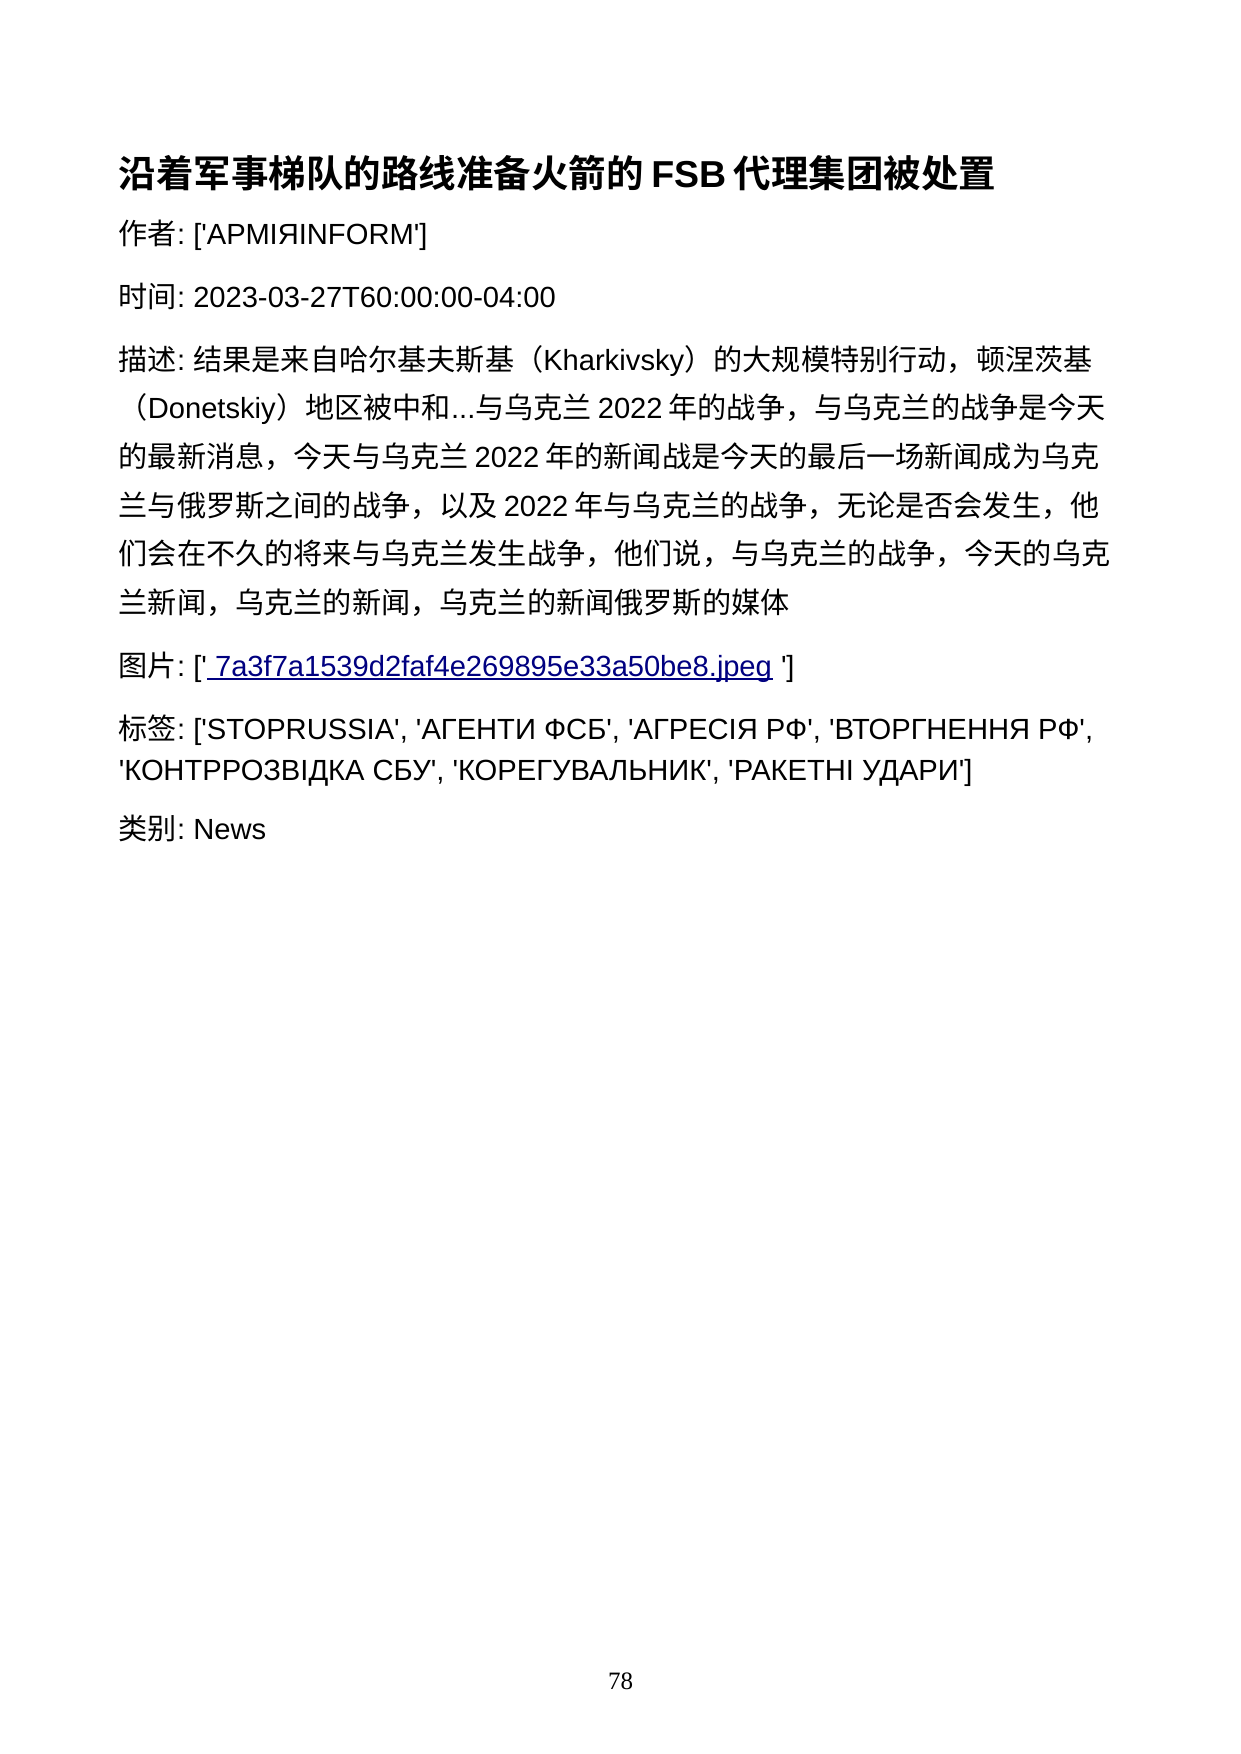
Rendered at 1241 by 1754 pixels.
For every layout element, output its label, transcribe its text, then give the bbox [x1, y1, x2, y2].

text 类别: News [118, 806, 1122, 848]
text 描述: 结果是来自哈尔基夫斯基（Kharkivsky）的大规模特别行动，顿涅茨基（Donetskiy）地区被中和...与乌克兰2022年的战争，与乌克兰的战争是今天的最新消息，今天与乌克兰2022年的新闻战是今天的最后一场新闻成为乌克兰与俄罗斯之间的战争，以及2022年与乌克兰的战争，无论是否会发生，他们会在不久的将来与乌克兰发生战争，他们说，与乌克兰的战争，今天的乌克兰新闻，乌克兰的新闻，乌克兰的新闻俄罗斯的媒体 [118, 337, 1122, 622]
subtitle 沿着军事梯队的路线准备火箭的FSB代理集团被处置 [118, 143, 1122, 198]
text 作者: ['АРМІЯINFORM'] [118, 210, 1122, 253]
text 图片: [' 7a3f7a1539d2faf4e269895e33a50be8.jpeg '] [118, 642, 1122, 685]
text 标签: ['STOPRUSSIA', 'АГЕНТИ ФСБ', 'АГРЕСІЯ РФ', 'ВТОРГНЕННЯ РФ', 'КОНТРРОЗВІДКА СБУ', 'КОРЕГУВАЛЬНИК', 'РАКЕТНІ УДАРИ'] [118, 706, 1122, 786]
text 时间: 2023-03-27T60:00:00-04:00 [118, 273, 1122, 316]
